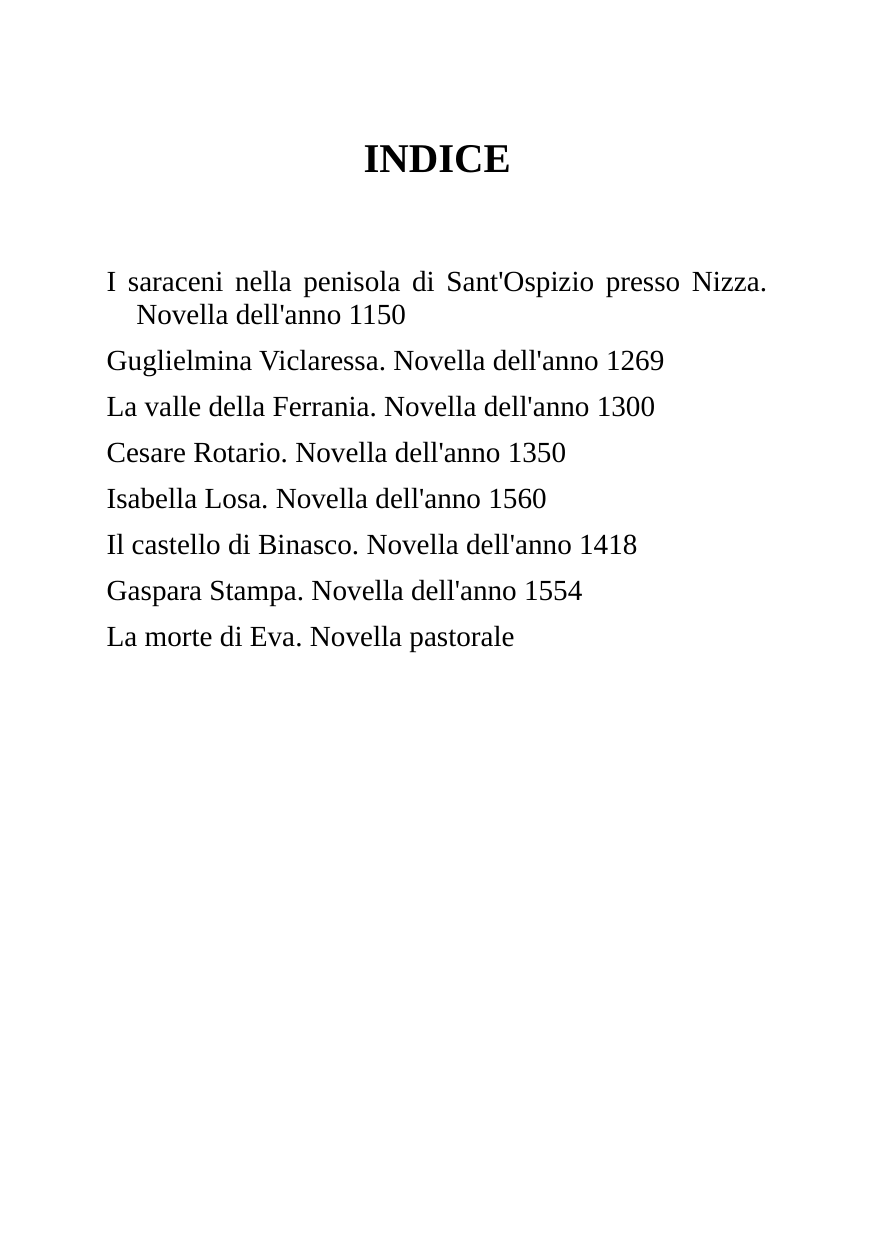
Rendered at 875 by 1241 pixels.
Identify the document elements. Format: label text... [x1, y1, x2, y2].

text La valle della Ferrania. Novella dell'anno 1300 [106, 389, 768, 423]
text Gaspara Stampa. Novella dell'anno 1554 [106, 573, 768, 607]
text Guglielmina Viclaressa. Novella dell'anno 1269 [106, 343, 768, 377]
text Il castello di Binasco. Novella dell'anno 1418 [106, 527, 768, 561]
text Cesare Rotario. Novella dell'anno 1350 [106, 435, 768, 469]
text Isabella Losa. Novella dell'anno 1560 [106, 481, 768, 515]
subtitle INDICE [106, 134, 768, 181]
text La morte di Eva. Novella pastorale [106, 619, 768, 653]
text I saraceni nella penisola di Sant'Ospizio presso Nizza. Novella dell'anno 1150 [106, 264, 768, 331]
